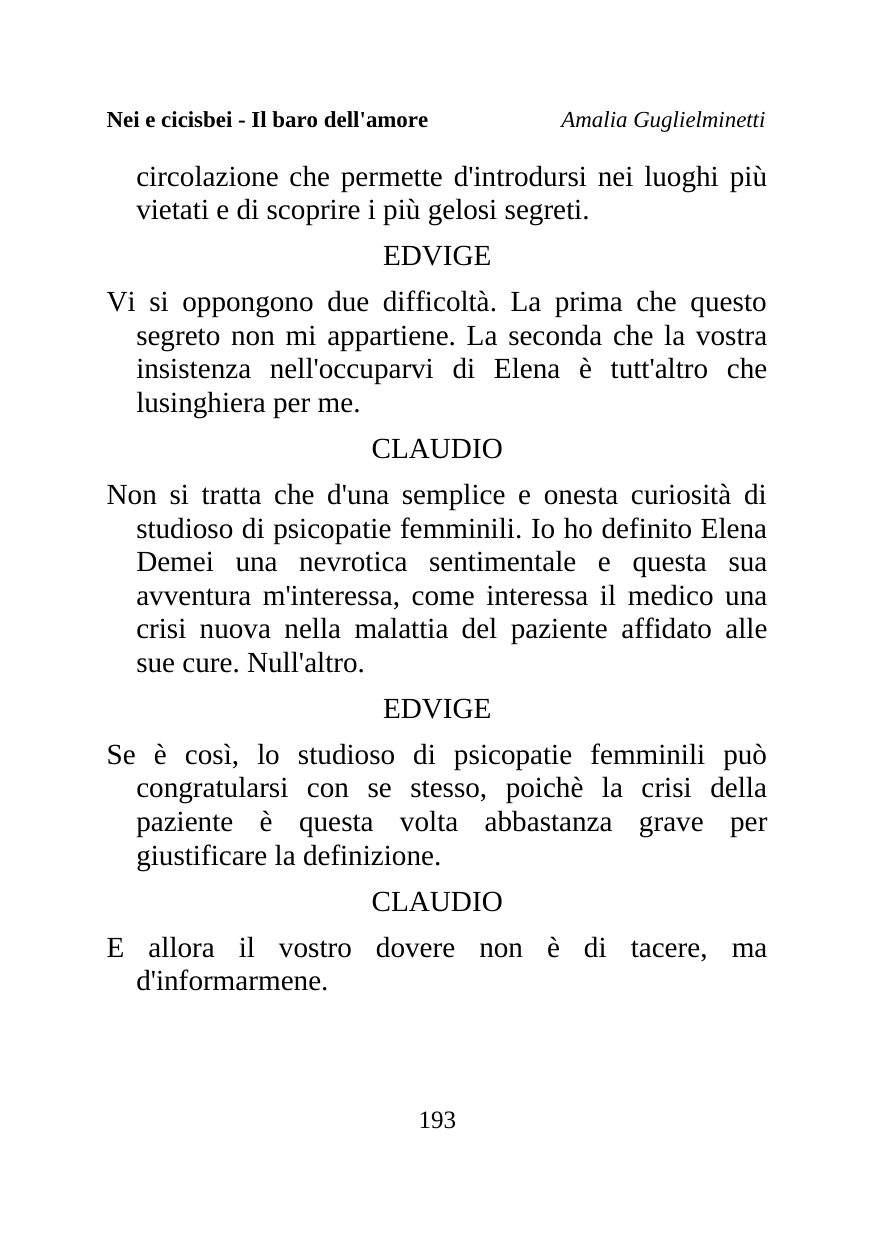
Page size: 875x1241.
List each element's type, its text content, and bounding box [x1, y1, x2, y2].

text circolazione che permette d'introdursi nei luoghi più vietati e di scoprire i più gelosi segreti. [106, 159, 768, 226]
text Se è così, lo studioso di psicopatie femminili può congratularsi con se stesso, poichè la crisi della paziente è questa volta abbastanza grave per giustificare la definizione. [106, 737, 768, 871]
text Non si tratta che d'una semplice e onesta curiosità di studioso di psicopatie femminili. Io ho definito Elena Demei una nevrotica sentimentale e questa sua avventura m'interessa, come interessa il medico una crisi nuova nella malattia del paziente affidato alle sue cure. Null'altro. [106, 477, 768, 678]
text EDVIGE [106, 238, 768, 272]
text Vi si oppongono due difficoltà. La prima che questo segreto non mi appartiene. La seconda che la vostra insistenza nell'occuparvi di Elena è tutt'altro che lusinghiera per me. [106, 284, 768, 419]
text E allora il vostro dovere non è di tacere, ma d'informarmene. [106, 930, 768, 997]
text CLAUDIO [106, 884, 768, 917]
text CLAUDIO [106, 431, 768, 465]
text EDVIGE [106, 691, 768, 724]
